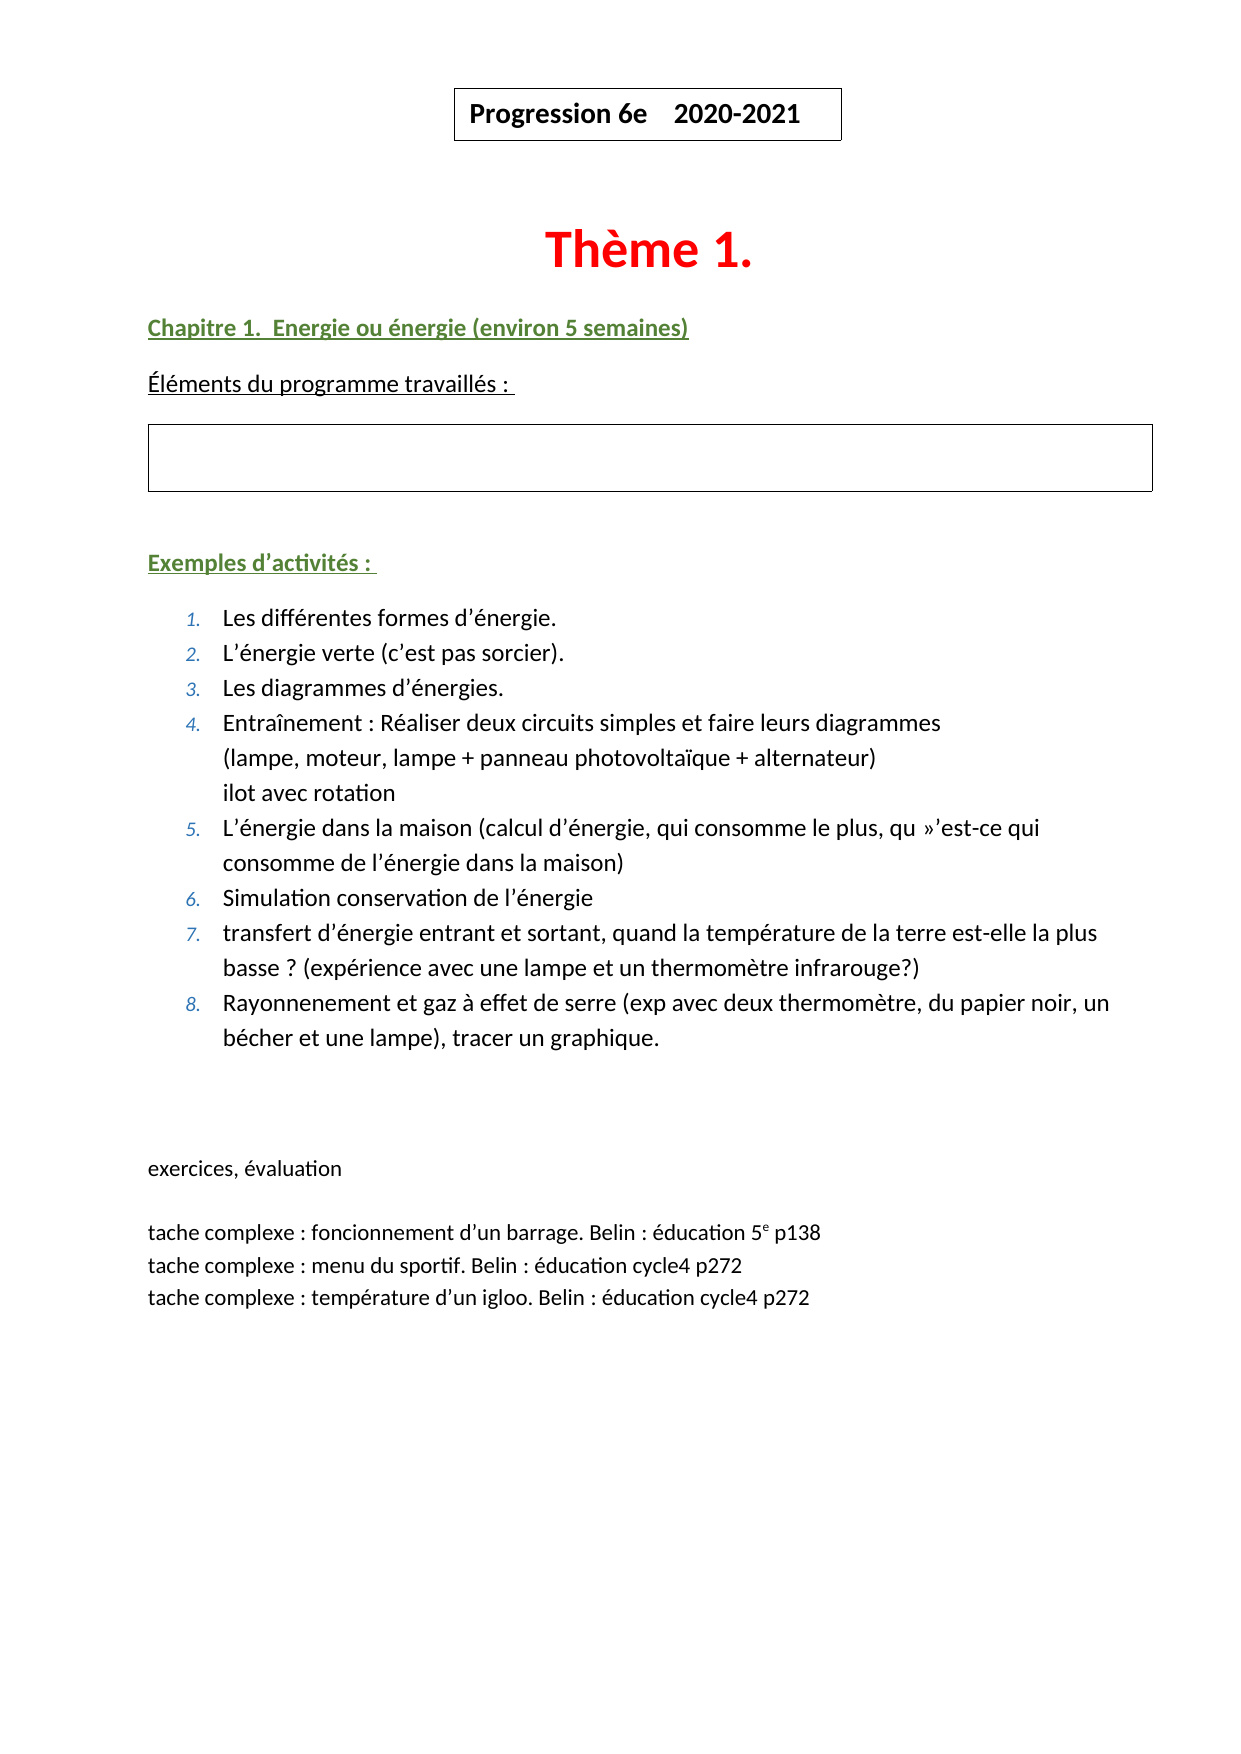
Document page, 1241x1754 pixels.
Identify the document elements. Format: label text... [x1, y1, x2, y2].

list transfert d’énergie entrant et sortant, quand la température de la terre est-elle la plus basse ? (expérience avec une lampe et un thermomètre infrarouge?) [185, 918, 1152, 983]
list tache complexe : menu du sportif. Belin : éducation cycle4 p272 [148, 1251, 1152, 1279]
list Rayonnenement et gaz à effet de serre (exp avec deux thermomètre, du papier noir, un bécher et une lampe), tracer un graphique. [185, 988, 1152, 1053]
list Simulation conservation de l’énergie [185, 883, 1152, 913]
text Progression 6e 2020-2021 [469, 96, 826, 131]
list Les différentes formes d’énergie. [185, 603, 1152, 633]
list ilot avec rotation [223, 778, 1152, 808]
list exercices, évaluation [148, 1154, 1152, 1182]
text Éléments du programme travaillés : [148, 368, 1152, 398]
list tache complexe : foncionnement d’un barrage. Belin : éducation 5e p138 [148, 1218, 1152, 1247]
text Chapitre 1. Energie ou énergie (environ 5 semaines) [148, 312, 1152, 342]
list Entraînement : Réaliser deux circuits simples et faire leurs diagrammes [185, 708, 1152, 738]
list Les diagrammes d’énergies. [185, 673, 1152, 703]
text Exemples d’activités : [148, 547, 1152, 577]
list L’énergie verte (c’est pas sorcier). [185, 638, 1152, 668]
table_header [149, 425, 1152, 491]
list tache complexe : température d’un igloo. Belin : éducation cycle4 p272 [148, 1283, 1152, 1311]
text Thème 1. [148, 215, 1152, 281]
list L’énergie dans la maison (calcul d’énergie, qui consomme le plus, qu »’est-ce qui consomme de l’énergie dans la maison) [185, 813, 1152, 878]
list (lampe, moteur, lampe + panneau photovoltaïque + alternateur) [223, 743, 1152, 773]
